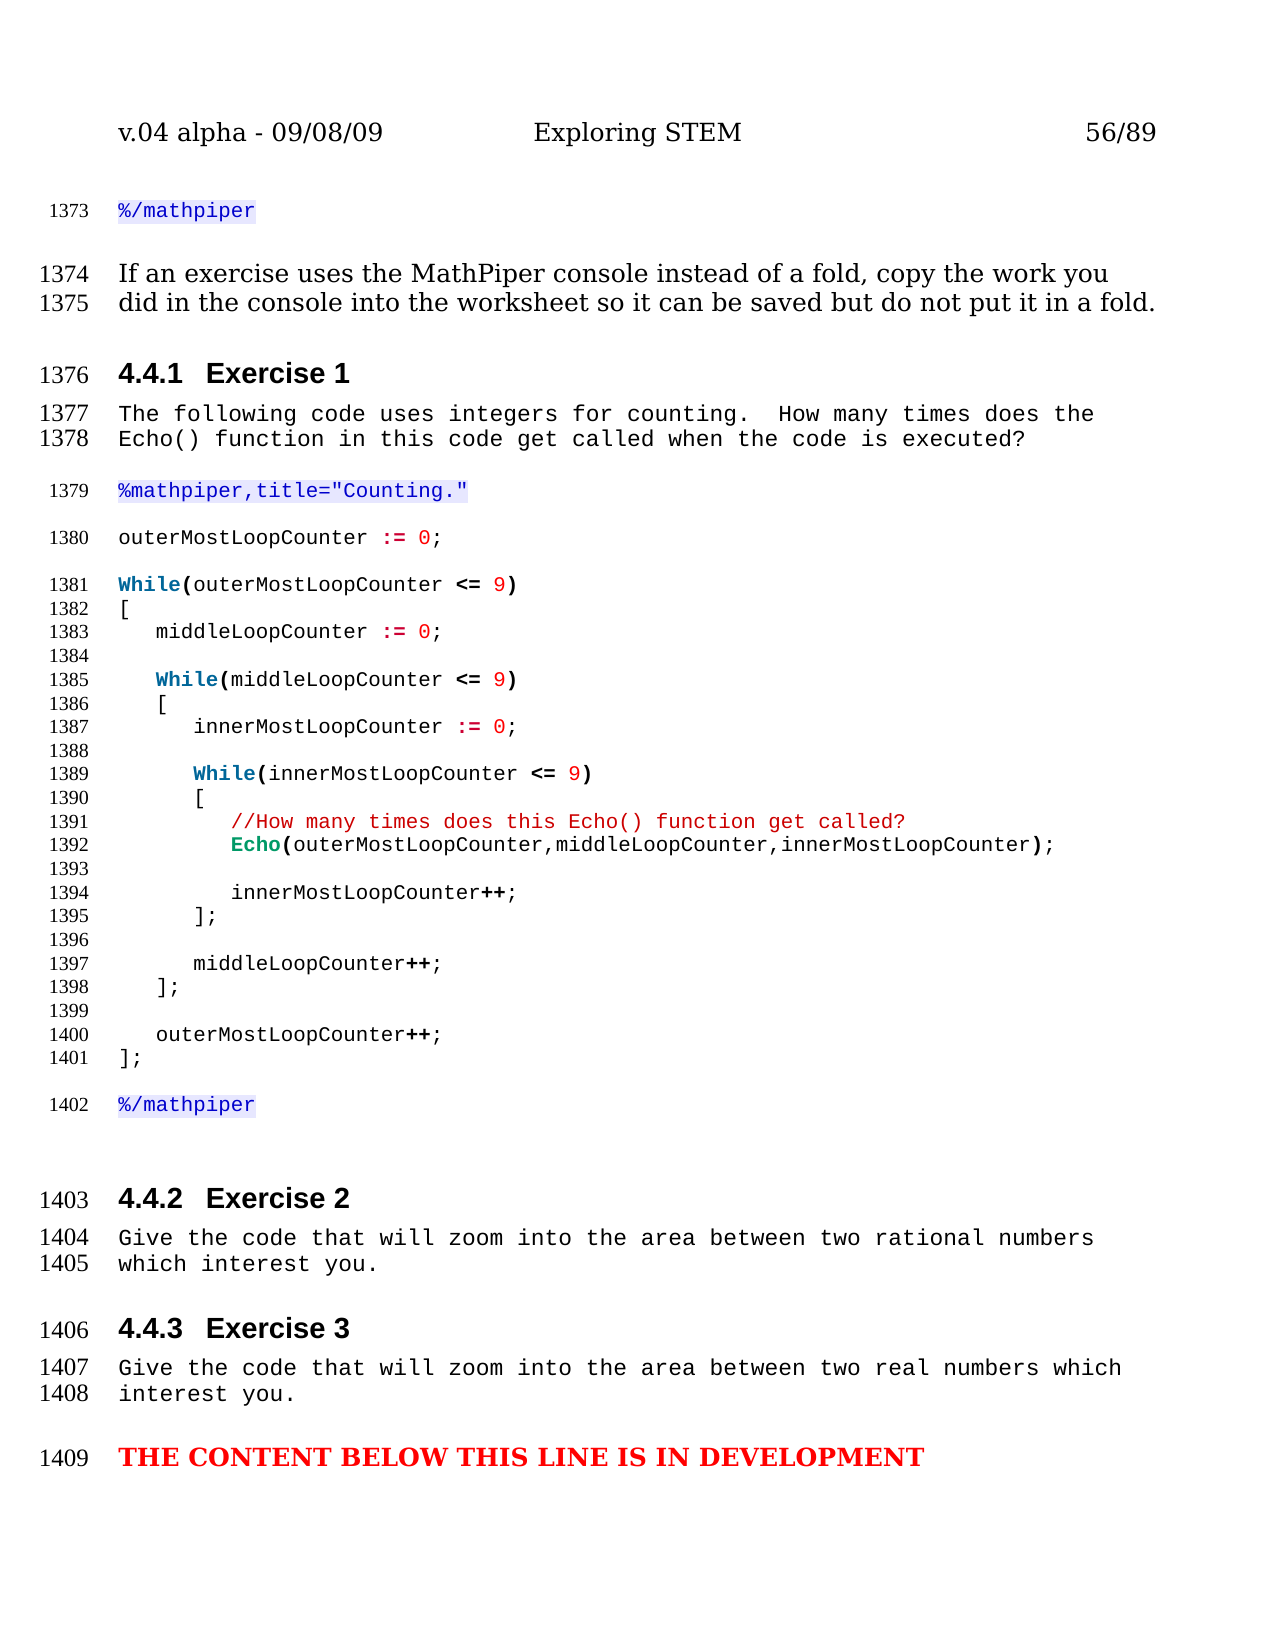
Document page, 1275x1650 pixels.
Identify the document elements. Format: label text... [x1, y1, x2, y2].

text %/mathpiper [118, 1094, 1157, 1118]
text middleLoopCounter++; [118, 953, 1157, 976]
text THE CONTENT BELOW THIS LINE IS IN DEVELOPMENT [118, 1443, 1157, 1473]
text [ [118, 787, 1157, 811]
subtitle Exercise 2 [118, 1181, 1157, 1214]
text %mathpiper,title="Counting." [118, 480, 1157, 503]
text middleLoopCounter := 0; [118, 622, 1157, 645]
text innerMostLoopCounter := 0; [118, 716, 1157, 740]
text ]; [118, 905, 1157, 929]
subtitle Exercise 3 [118, 1311, 1157, 1344]
text The following code uses integers for counting. How many times does the Echo() function in this code get called when the code is executed? [118, 402, 1157, 454]
text //How many times does this Echo() function get called? [118, 811, 1157, 834]
text [ [118, 692, 1157, 716]
subtitle Exercise 1 [118, 356, 1157, 390]
text %/mathpiper [118, 200, 1157, 224]
text While(outerMostLoopCounter <= 9) [118, 574, 1157, 598]
text Give the code that will zoom into the area between two rational numbers which interest you. [118, 1226, 1157, 1278]
text Echo(outerMostLoopCounter,middleLoopCounter,innerMostLoopCounter); [118, 834, 1157, 858]
text innerMostLoopCounter++; [118, 882, 1157, 905]
text If an exercise uses the MathPiper console instead of a fold, copy the work you did in the console into the worksheet so it can be saved but do not put it in a fold. [118, 259, 1157, 317]
text ]; [118, 976, 1157, 1000]
text outerMostLoopCounter++; [118, 1023, 1157, 1047]
text [ [118, 598, 1157, 622]
text ]; [118, 1047, 1157, 1071]
text While(innerMostLoopCounter <= 9) [118, 763, 1157, 787]
text outerMostLoopCounter := 0; [118, 527, 1157, 551]
text Give the code that will zoom into the area between two real numbers which interest you. [118, 1357, 1157, 1408]
text While(middleLoopCounter <= 9) [118, 669, 1157, 692]
